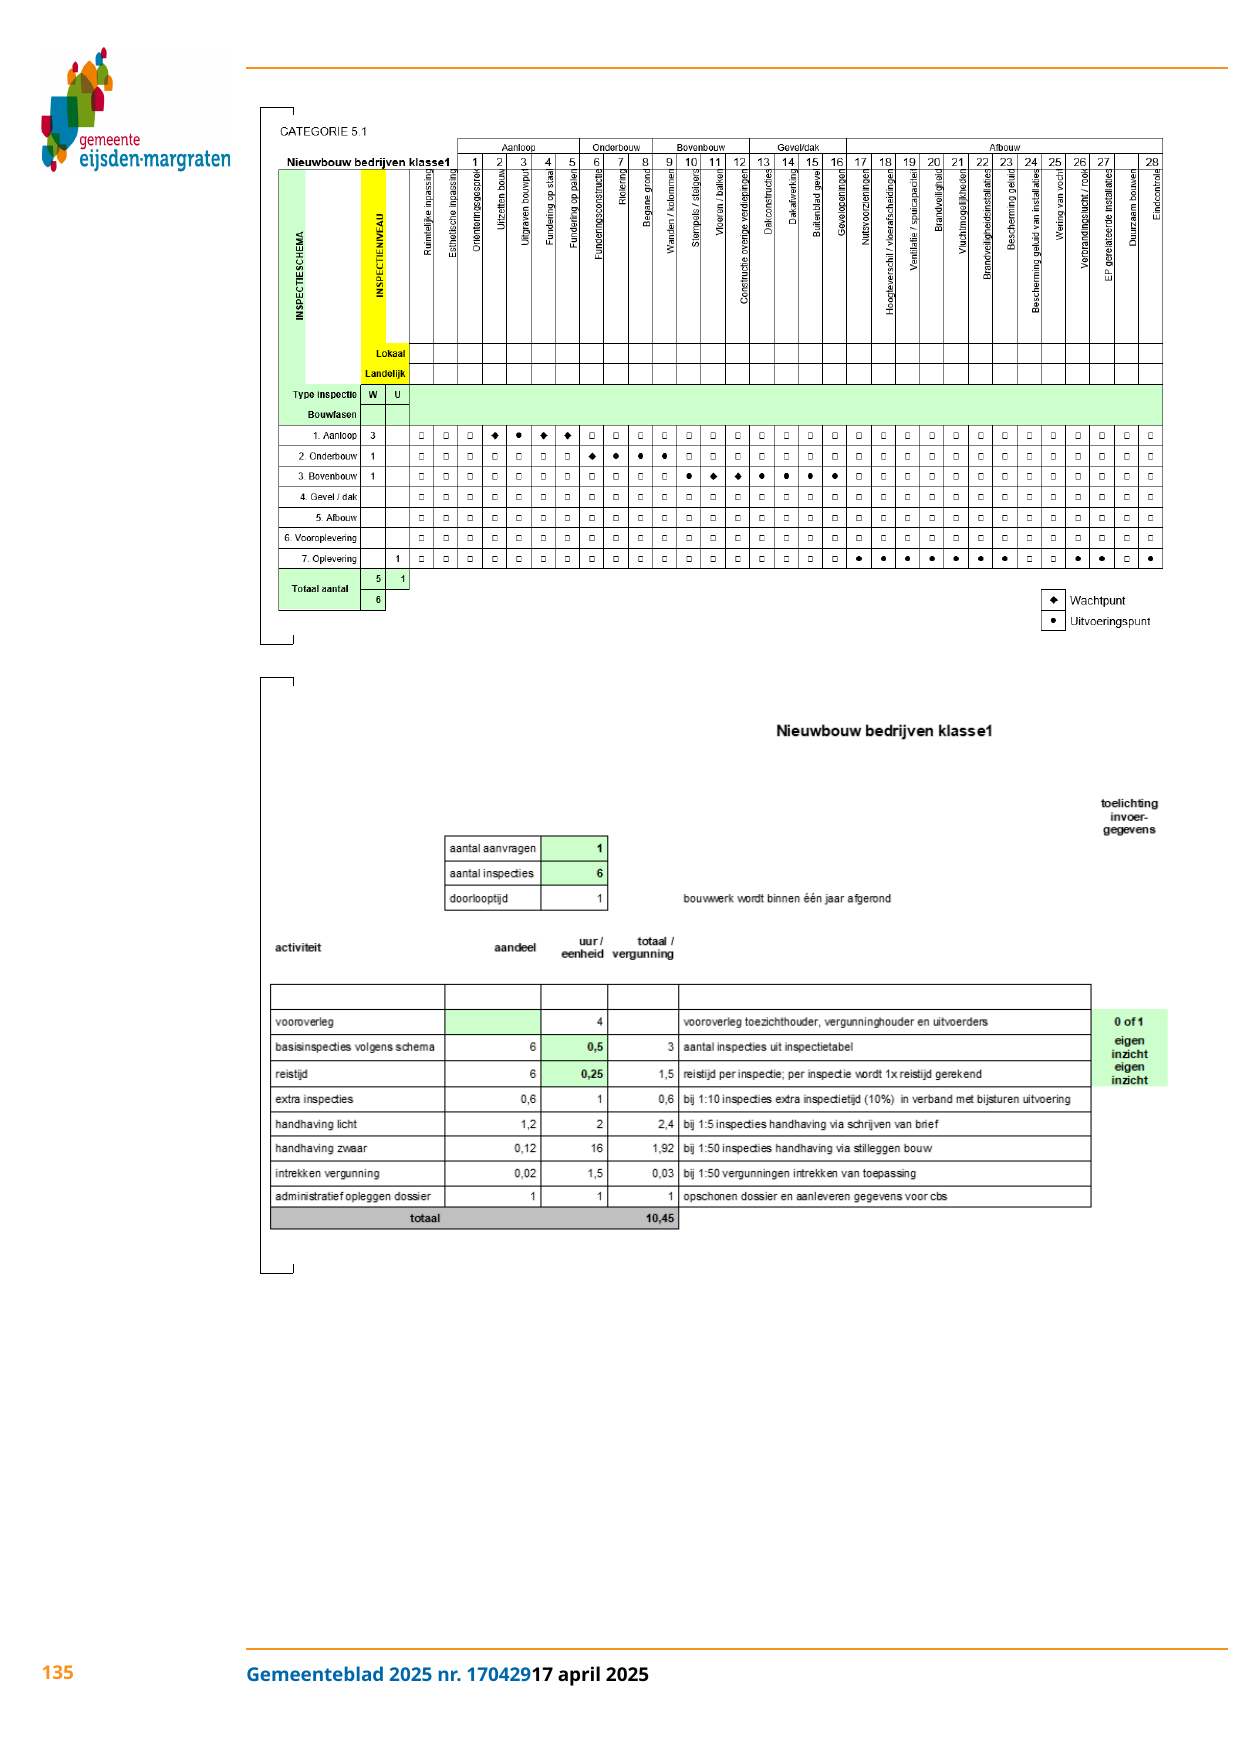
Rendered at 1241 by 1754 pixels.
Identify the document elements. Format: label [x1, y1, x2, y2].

picture [268, 115, 1173, 635]
picture [41, 47, 231, 172]
picture [268, 686, 1173, 1264]
